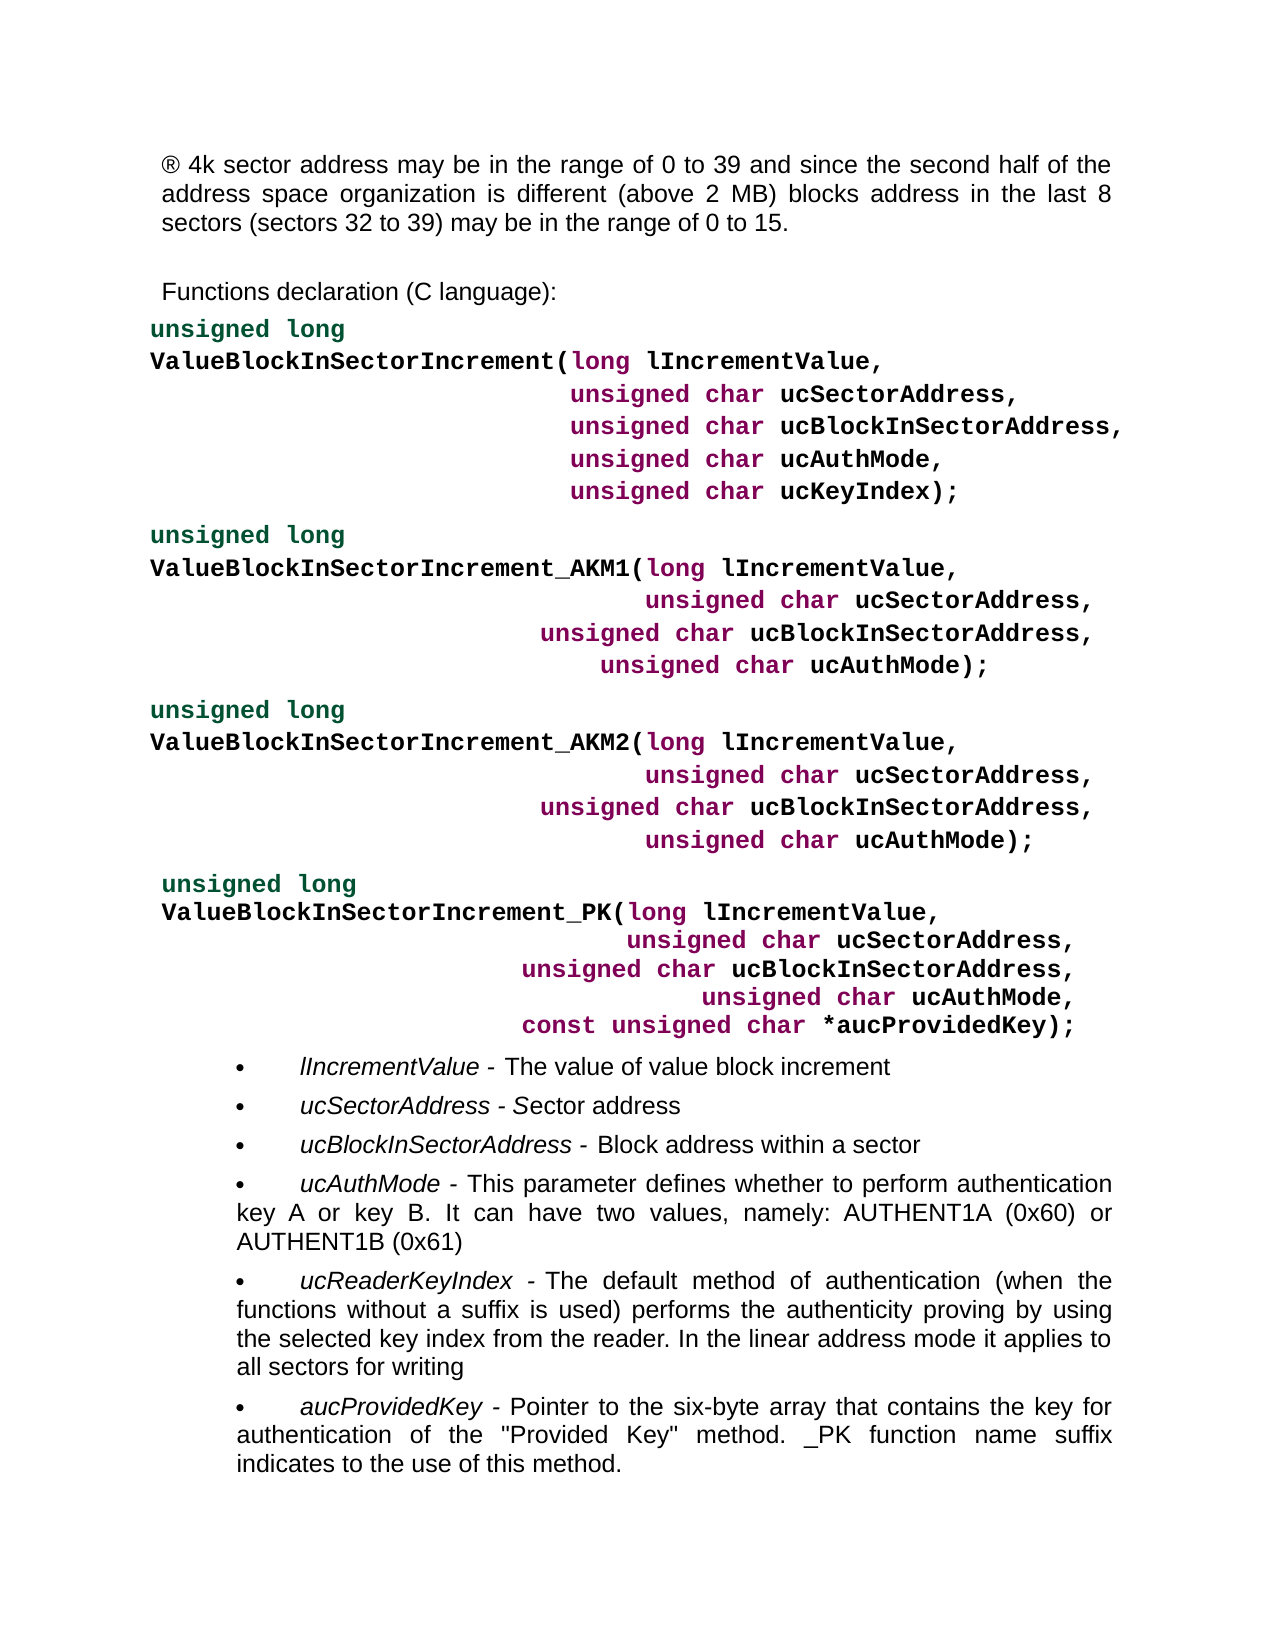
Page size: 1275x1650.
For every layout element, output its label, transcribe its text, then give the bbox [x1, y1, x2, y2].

text ® 4k sector address may be in the range of 0 to 39 and since the second half of the address space organization is different (above 2 MB) blocks address in the last 8 sectors (sectors 32 to 39) may be in the range of 0 to 15. [161, 150, 1114, 236]
list aucProvidedKey - Pointer to the six-byte array that contains the key for authentication of the "Provided Key" method. _PK function name suffix indicates to the use of this method. [236, 1391, 1114, 1478]
text unsigned long ValueBlockInSectorIncrement(long lIncrementValue, unsigned char ucSectorAddress, unsigned char ucBlockInSectorAddress, unsigned char ucAuthMode, unsigned char ucKeyIndex); [150, 316, 1125, 507]
text unsigned long ValueBlockInSectorIncrement_PK(long lIncrementValue, unsigned char ucSectorAddress, unsigned char ucBlockInSectorAddress, unsigned char ucAuthMode, const unsigned char *aucProvidedKey); [161, 871, 1114, 1041]
list ucReaderKeyIndex - The default method of authentication (when the functions without a suffix is used) performs the authenticity proving by using the selected key index from the reader. In the linear address mode it applies to all sectors for writing [236, 1266, 1114, 1381]
text unsigned long ValueBlockInSectorIncrement_AKM2(long lIncrementValue, unsigned char ucSectorAddress, unsigned char ucBlockInSectorAddress, unsigned char ucAuthMode); [150, 697, 1125, 856]
list ucAuthMode - This parameter defines whether to perform authentication key A or key B. It can have two values, namely: AUTHENT1A (0x60) or AUTHENT1B (0x61) [236, 1169, 1114, 1256]
text unsigned long ValueBlockInSectorIncrement_AKM1(long lIncrementValue, unsigned char ucSectorAddress, unsigned char ucBlockInSectorAddress, unsigned char ucAuthMode); [150, 523, 1125, 681]
list lIncrementValue - The value of value block increment [236, 1052, 1114, 1081]
list ucSectorAddress - Sector address [236, 1091, 1114, 1120]
list ucBlockInSectorAddress - Block address within a sector [236, 1130, 1114, 1159]
text Functions declaration (C language): [161, 277, 1114, 306]
